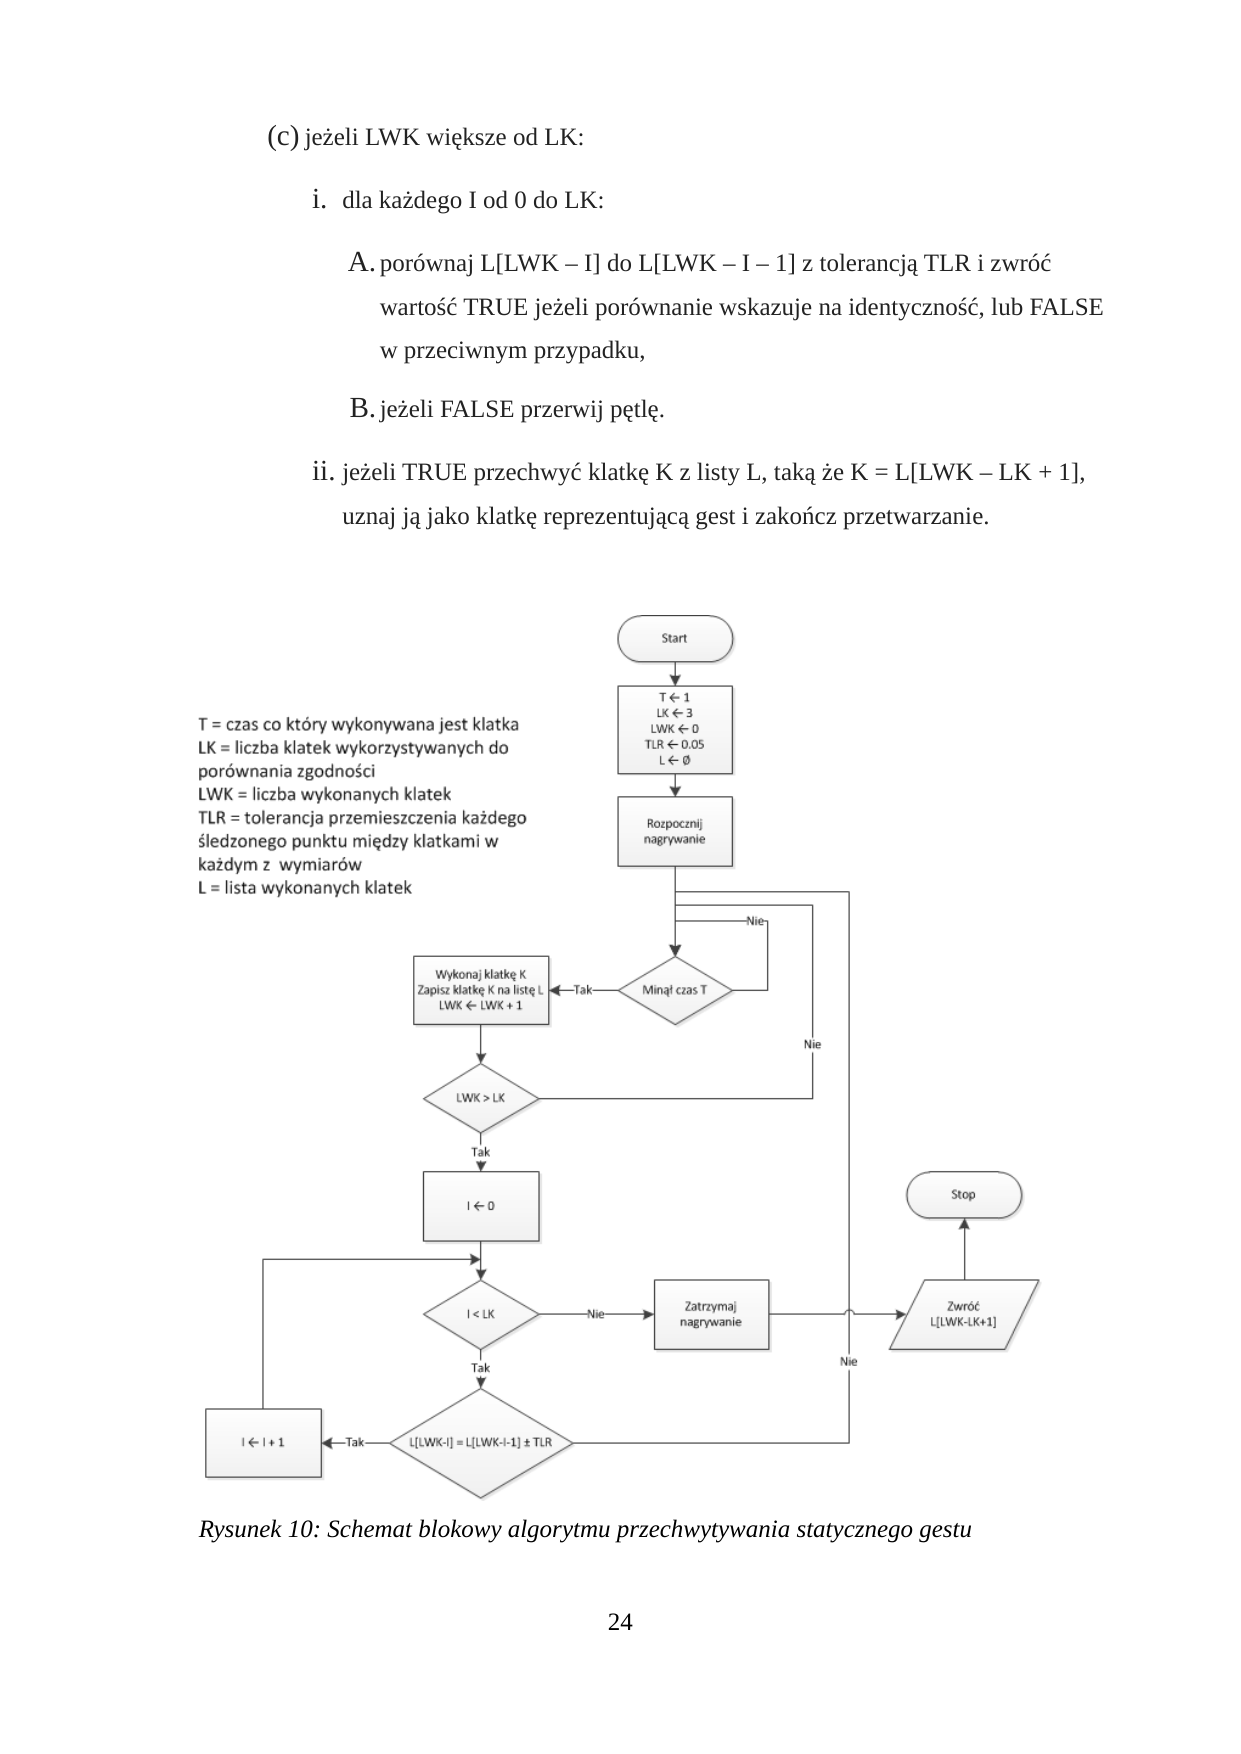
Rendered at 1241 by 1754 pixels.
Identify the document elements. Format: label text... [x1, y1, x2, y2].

text Rysunek 10: Schemat blokowy algorytmu przechwytywania statycznego gestu [198, 1501, 1042, 1543]
list dla każdego I od 0 do LK: [304, 181, 1122, 214]
list porównaj L[LWK – I] do L[LWK – I – 1] z tolerancją TLR i zwróć wartość TRUE jeżeli porównanie wskazuje na identyczność, lub FALSE w przeciwnym przypadku, [342, 244, 1122, 363]
list jeżeli FALSE przerwij pętlę. [342, 390, 1122, 424]
list jeżeli TRUE przechwyć klatkę K z listy L, taką że K = L[LWK – LK + 1], uznaj ją jako klatkę reprezentującą gest i zakończ przetwarzanie. [304, 453, 1122, 530]
list jeżeli LWK większe od LK: [267, 118, 1122, 152]
picture [198, 615, 1042, 1501]
